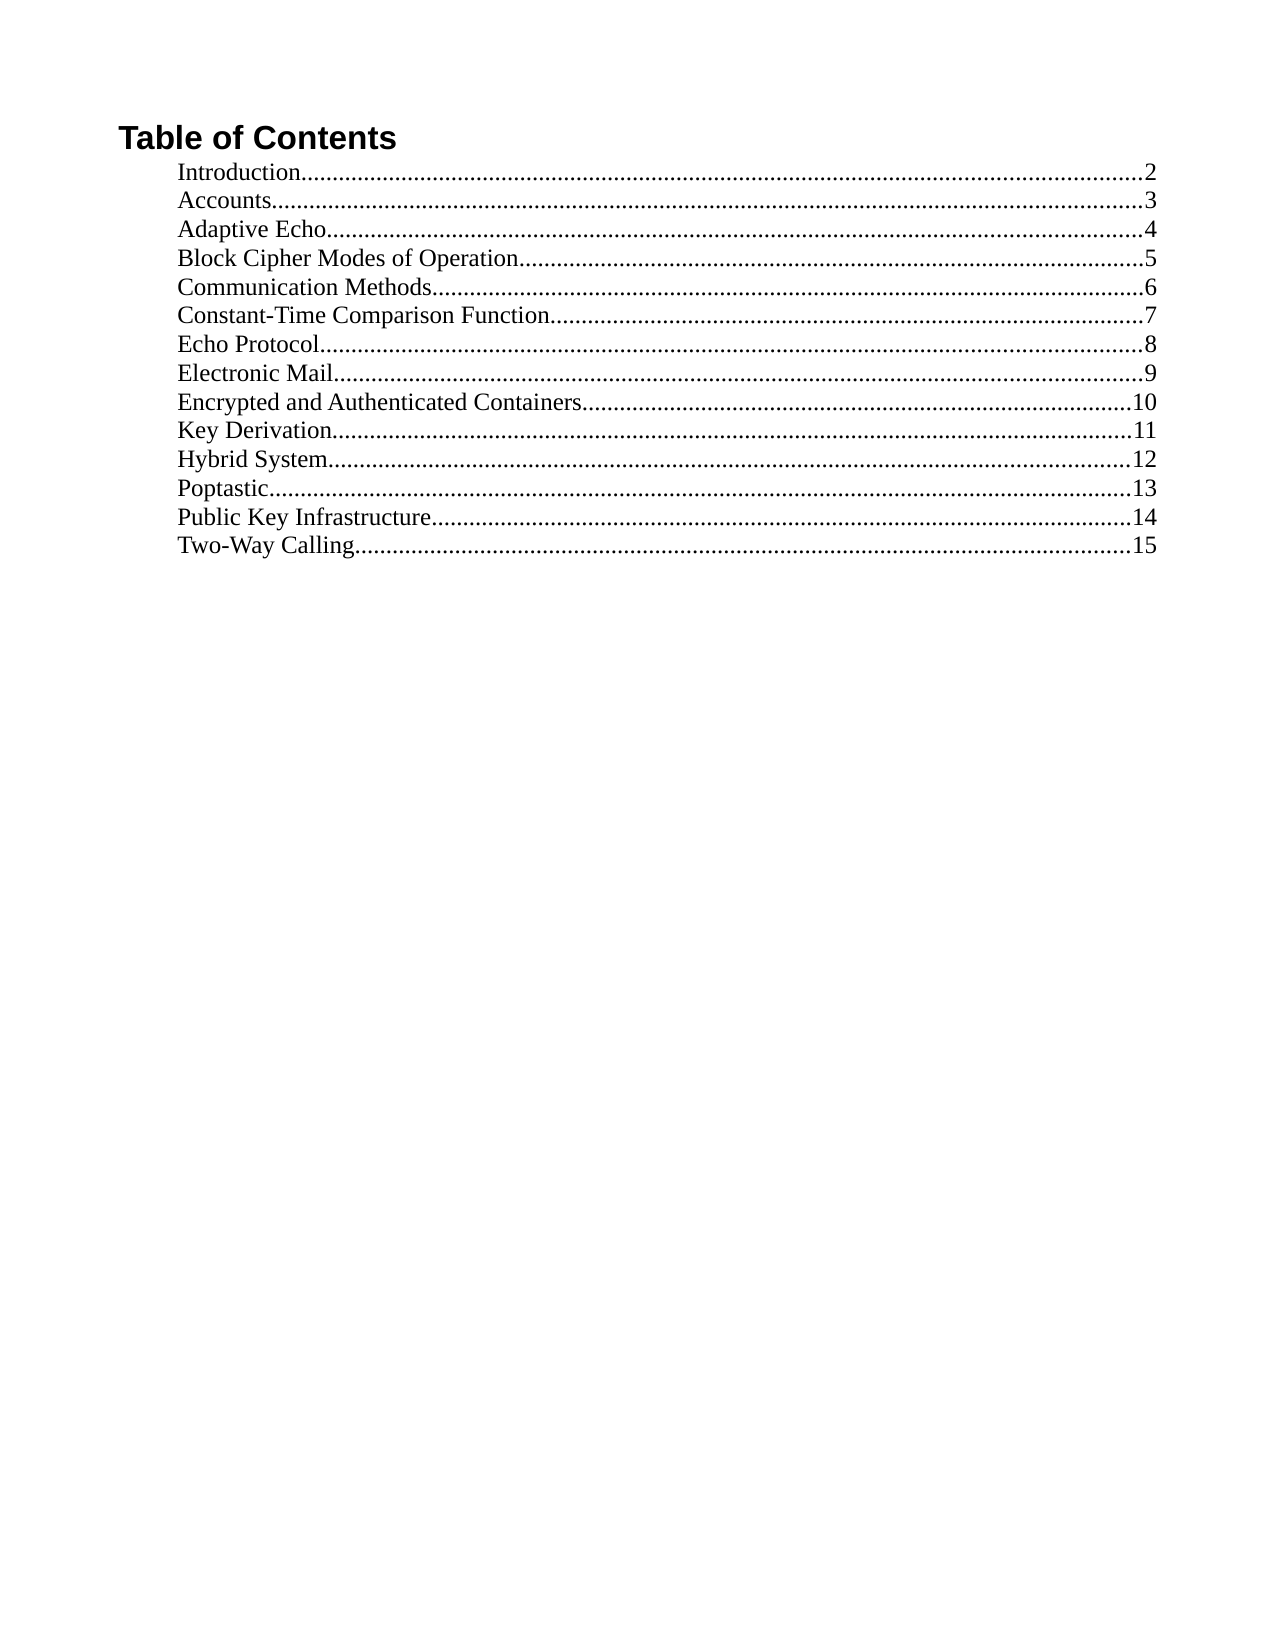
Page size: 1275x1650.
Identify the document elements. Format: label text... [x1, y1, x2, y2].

text Block Cipher Modes of Operation 5 [177, 243, 1157, 272]
text Key Derivation 11 [177, 415, 1157, 444]
text Echo Protocol 8 [177, 329, 1157, 358]
subtitle Table of Contents [118, 118, 1157, 157]
text Hybrid System 12 [177, 444, 1157, 473]
text Introduction 2 [177, 157, 1157, 185]
text Encrypted and Authenticated Containers 10 [177, 387, 1157, 415]
text Adaptive Echo 4 [177, 214, 1157, 243]
text Two-Way Calling 15 [177, 530, 1157, 559]
text Communication Methods 6 [177, 272, 1157, 300]
text Electronic Mail 9 [177, 358, 1157, 387]
text Accounts 3 [177, 185, 1157, 214]
text Constant-Time Comparison Function 7 [177, 300, 1157, 329]
text Public Key Infrastructure 14 [177, 502, 1157, 530]
text Poptastic 13 [177, 473, 1157, 502]
